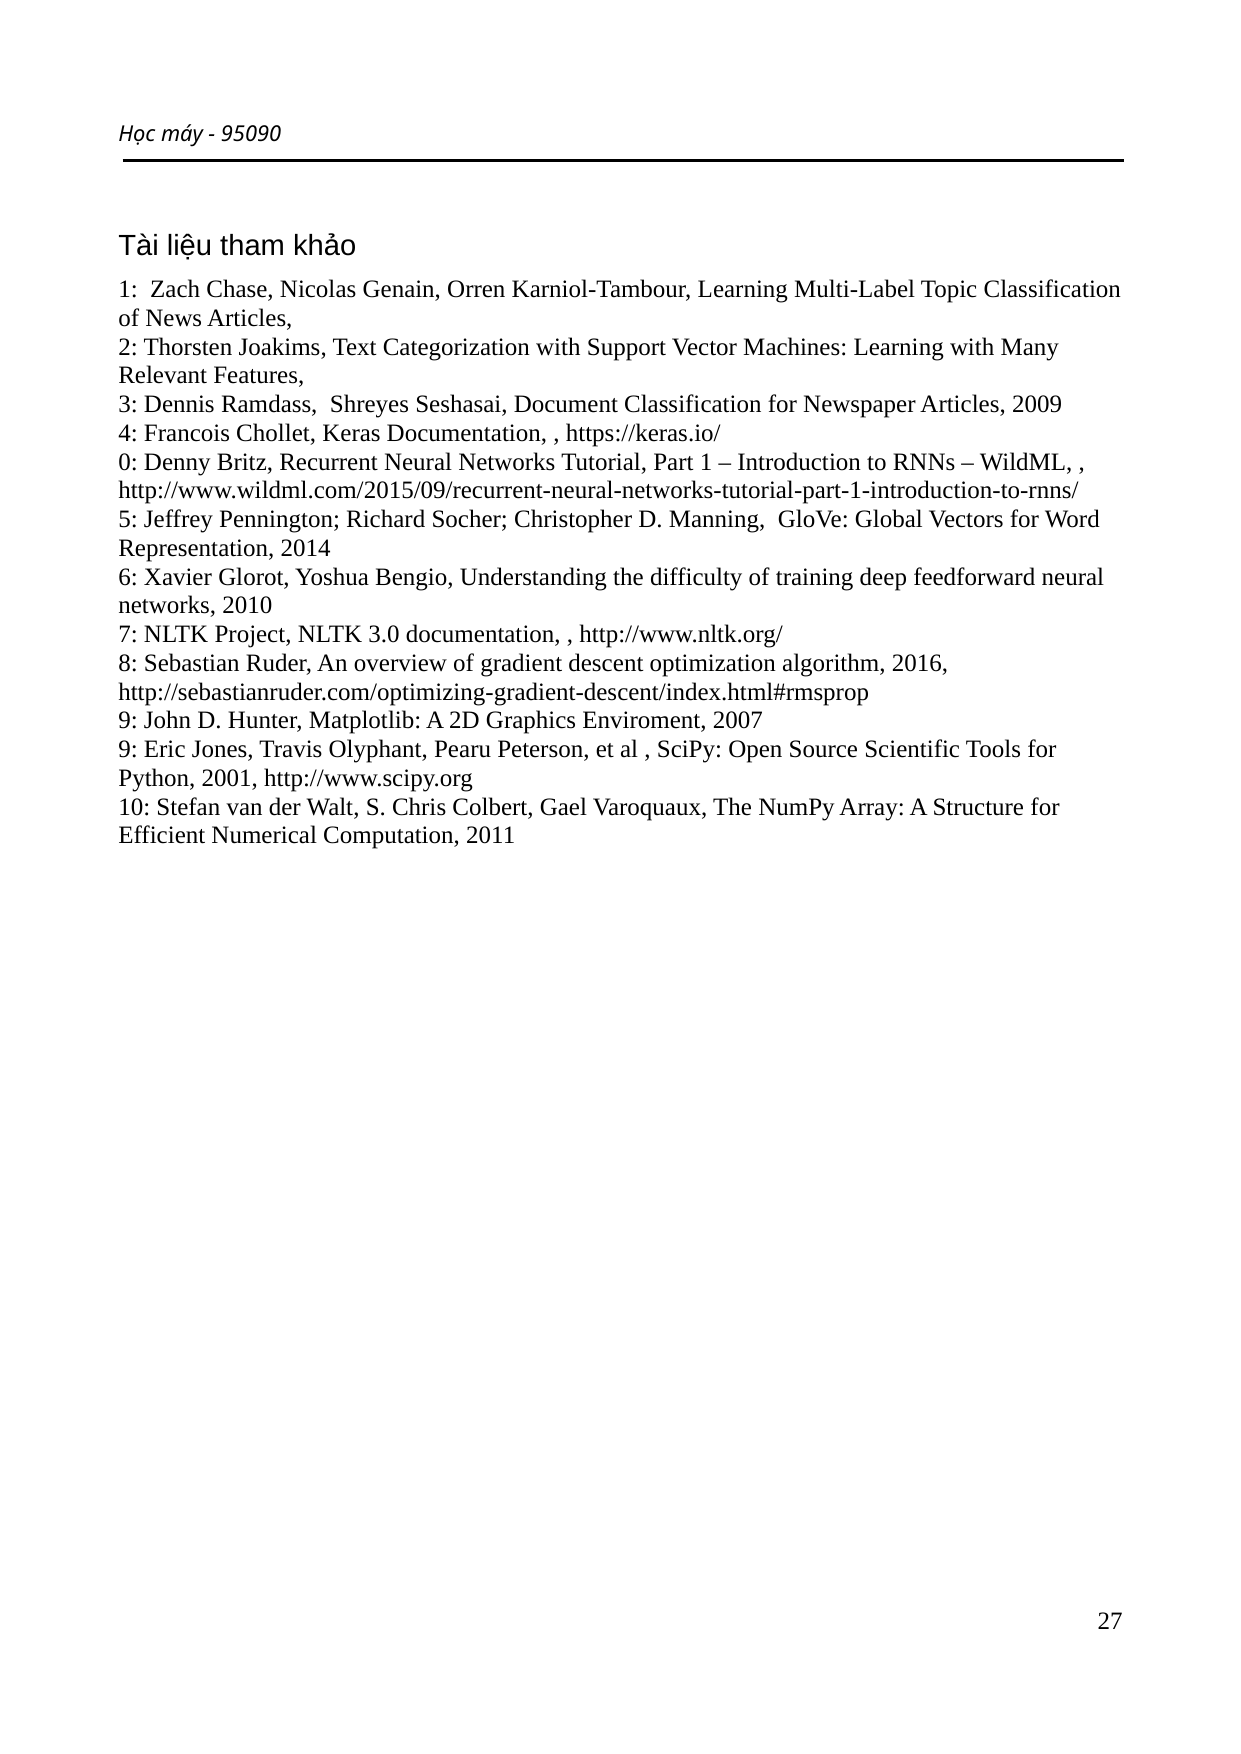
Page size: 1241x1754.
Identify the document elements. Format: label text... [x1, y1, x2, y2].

text 6: Xavier Glorot, Yoshua Bengio, Understanding the difficulty of training deep feedforward neural networks, 2010 [118, 562, 1122, 619]
text 0: Denny Britz, Recurrent Neural Networks Tutorial, Part 1 – Introduction to RNNs – WildML, , http://www.wildml.com/2015/09/recurrent-neural-networks-tutorial-part-1-introduction-to-rnns/ [118, 447, 1122, 504]
text 3: Dennis Ramdass, Shreyes Seshasai, Document Classification for Newspaper Articles, 2009 [118, 389, 1122, 418]
text 5: Jeffrey Pennington; Richard Socher; Christopher D. Manning, GloVe: Global Vectors for Word Representation, 2014 [118, 504, 1122, 562]
text 7: NLTK Project, NLTK 3.0 documentation, , http://www.nltk.org/ [118, 619, 1122, 648]
text 9: Eric Jones, Travis Olyphant, Pearu Peterson, et al , SciPy: Open Source Scientific Tools for Python, 2001, http://www.scipy.org [118, 734, 1122, 792]
text 8: Sebastian Ruder, An overview of gradient descent optimization algorithm, 2016, http://sebastianruder.com/optimizing-gradient-descent/index.html#rmsprop [118, 648, 1122, 705]
text 9: John D. Hunter, Matplotlib: A 2D Graphics Enviroment, 2007 [118, 705, 1122, 734]
subtitle Tài liệu tham khảo [118, 228, 1122, 262]
text 2: Thorsten Joakims, Text Categorization with Support Vector Machines: Learning with Many Relevant Features, [118, 332, 1122, 389]
text 1: Zach Chase, Nicolas Genain, Orren Karniol-Tambour, Learning Multi-Label Topic Classification of News Articles, [118, 274, 1122, 332]
text 4: Francois Chollet, Keras Documentation, , https://keras.io/ [118, 418, 1122, 447]
text 10: Stefan van der Walt, S. Chris Colbert, Gael Varoquaux, The NumPy Array: A Structure for Efficient Numerical Computation, 2011 [118, 792, 1122, 849]
